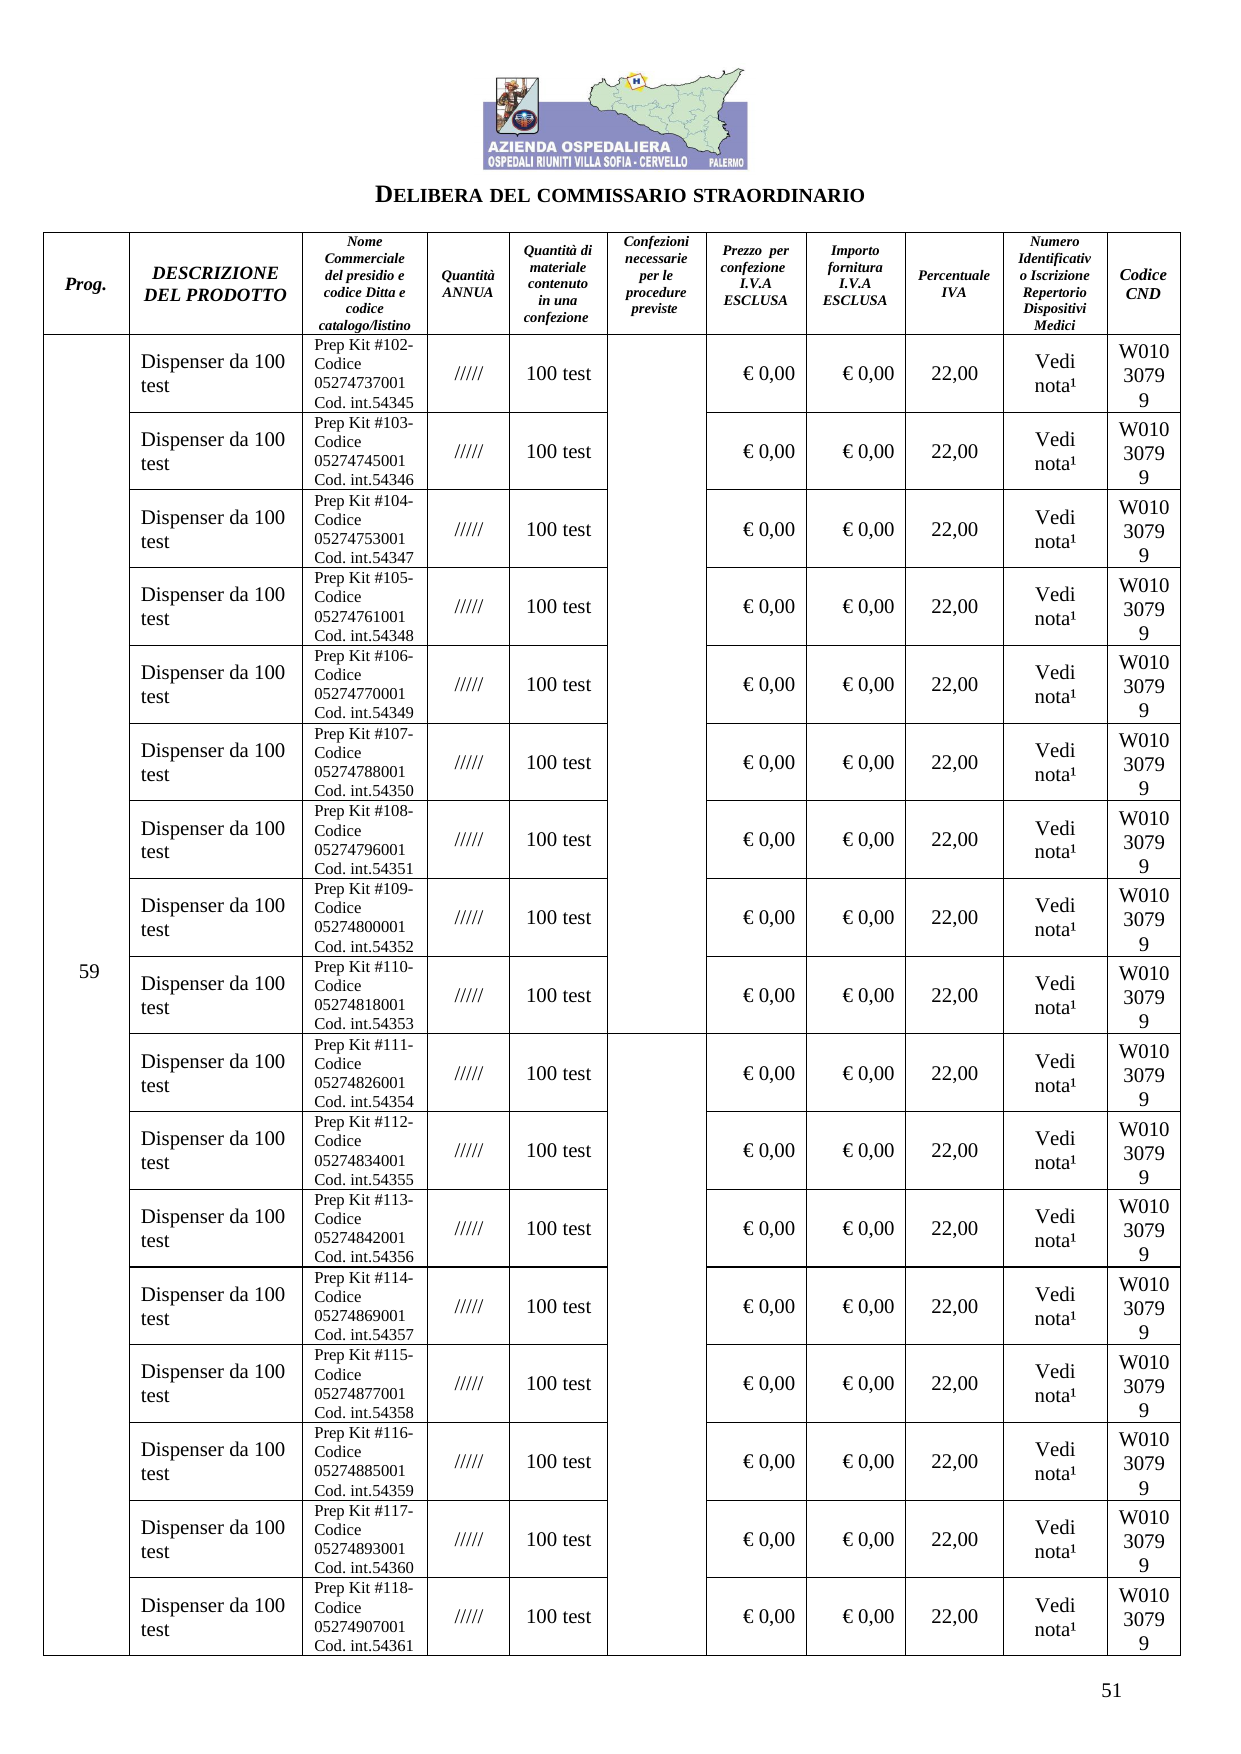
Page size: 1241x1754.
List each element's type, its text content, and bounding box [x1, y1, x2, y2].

table_cell W01030799 [1108, 1190, 1180, 1266]
table_cell € 0,00 [807, 1034, 905, 1111]
table_cell 22,00 [906, 1268, 1003, 1344]
table_cell Prep Kit #108- Codice 05274796001 Cod. int.54351 [303, 801, 427, 878]
table_cell € 0,00 [707, 724, 806, 800]
table_cell 100 test [510, 413, 607, 489]
table_cell ///// [428, 879, 509, 956]
table_cell Dispenser da 100 test [130, 490, 302, 567]
table_cell [608, 335, 706, 1033]
table_cell Prep Kit #110- Codice 05274818001 Cod. int.54353 [303, 957, 427, 1033]
table_cell 100 test [510, 646, 607, 722]
table_cell ///// [428, 801, 509, 878]
table_cell Dispenser da 100 test [130, 879, 302, 956]
table_cell 100 test [510, 568, 607, 645]
table_cell 100 test [510, 1501, 607, 1577]
table_cell [608, 1034, 706, 1655]
table_cell 22,00 [906, 1423, 1003, 1499]
table_cell € 0,00 [707, 801, 806, 878]
table_cell 100 test [510, 1345, 607, 1422]
table_header Prog. [44, 233, 129, 334]
table_cell € 0,00 [807, 957, 905, 1033]
table_cell Prep Kit #117- Codice 05274893001 Cod. int.54360 [303, 1501, 427, 1577]
table_cell W01030799 [1108, 957, 1180, 1033]
table_cell Dispenser da 100 test [130, 1268, 302, 1344]
table_header Quantità di materiale contenuto in una confezione [510, 233, 607, 334]
table_header Prezzo per confezione I.V.A ESCLUSA [707, 233, 806, 334]
table_cell 22,00 [906, 879, 1003, 956]
table_cell Vedi nota¹ [1004, 1112, 1107, 1189]
table_cell 22,00 [906, 490, 1003, 567]
table_cell € 0,00 [807, 1190, 905, 1266]
table_cell € 0,00 [707, 1268, 806, 1344]
table_cell W01030799 [1108, 1345, 1180, 1422]
table_cell ///// [428, 1034, 509, 1111]
table_cell € 0,00 [707, 1578, 806, 1655]
table_cell Vedi nota¹ [1004, 568, 1107, 645]
table_cell ///// [428, 1268, 509, 1344]
table_cell Dispenser da 100 test [130, 1578, 302, 1655]
table_cell € 0,00 [807, 1345, 905, 1422]
table_header Numero Identificativo Iscrizione Repertorio Dispositivi Medici [1004, 233, 1107, 334]
table_cell € 0,00 [807, 1268, 905, 1344]
table_cell ///// [428, 1423, 509, 1499]
table_cell € 0,00 [807, 646, 905, 722]
table_cell 100 test [510, 1190, 607, 1266]
table_cell € 0,00 [807, 1112, 905, 1189]
table_cell Dispenser da 100 test [130, 957, 302, 1033]
table_cell € 0,00 [707, 1501, 806, 1577]
table_cell ///// [428, 1501, 509, 1577]
table_cell 100 test [510, 1112, 607, 1189]
table_cell 100 test [510, 1034, 607, 1111]
table_header Confezioni necessarie per le procedure previste [608, 233, 706, 334]
table_cell Dispenser da 100 test [130, 1190, 302, 1266]
table_cell ///// [428, 1578, 509, 1655]
table_cell W01030799 [1108, 1268, 1180, 1344]
table_cell ///// [428, 957, 509, 1033]
table_cell € 0,00 [707, 1345, 806, 1422]
table_cell € 0,00 [807, 724, 905, 800]
table_cell 22,00 [906, 646, 1003, 722]
table_cell 22,00 [906, 801, 1003, 878]
table_cell Dispenser da 100 test [130, 1501, 302, 1577]
table_cell W01030799 [1108, 646, 1180, 722]
table_cell Prep Kit #107- Codice 05274788001 Cod. int.54350 [303, 724, 427, 800]
table_cell Dispenser da 100 test [130, 413, 302, 489]
table_cell 22,00 [906, 413, 1003, 489]
table_cell ///// [428, 1112, 509, 1189]
table_header Nome Commerciale del presidio e codice Ditta e codice catalogo/listino [303, 233, 427, 334]
table_cell € 0,00 [707, 490, 806, 567]
table_cell 100 test [510, 335, 607, 412]
table_cell € 0,00 [707, 335, 806, 412]
table_cell € 0,00 [807, 335, 905, 412]
table_cell 22,00 [906, 1034, 1003, 1111]
table_cell W01030799 [1108, 335, 1180, 412]
table_cell € 0,00 [707, 568, 806, 645]
table_cell ///// [428, 1190, 509, 1266]
table_cell 22,00 [906, 1190, 1003, 1266]
table_cell Vedi nota¹ [1004, 1345, 1107, 1422]
table_cell W01030799 [1108, 801, 1180, 878]
table_cell € 0,00 [707, 957, 806, 1033]
table_cell € 0,00 [707, 413, 806, 489]
table_cell W01030799 [1108, 879, 1180, 956]
table_header Quantità ANNUA [428, 233, 509, 334]
table_cell 100 test [510, 1423, 607, 1499]
table_cell 59 [44, 335, 129, 1655]
table_cell 22,00 [906, 1578, 1003, 1655]
table_cell Dispenser da 100 test [130, 568, 302, 645]
table_cell Vedi nota¹ [1004, 957, 1107, 1033]
table_cell 22,00 [906, 335, 1003, 412]
table_cell ///// [428, 724, 509, 800]
table_cell € 0,00 [807, 490, 905, 567]
table_cell € 0,00 [807, 1578, 905, 1655]
table_cell Prep Kit #109- Codice 05274800001 Cod. int.54352 [303, 879, 427, 956]
table_cell ///// [428, 413, 509, 489]
table_cell Vedi nota¹ [1004, 1501, 1107, 1577]
table_cell € 0,00 [707, 1112, 806, 1189]
table_cell Dispenser da 100 test [130, 1034, 302, 1111]
table_cell Vedi nota¹ [1004, 1423, 1107, 1499]
table_cell € 0,00 [707, 1190, 806, 1266]
table_cell Prep Kit #111- Codice 05274826001 Cod. int.54354 [303, 1034, 427, 1111]
table_header Codice CND [1108, 233, 1180, 334]
table_cell € 0,00 [807, 413, 905, 489]
table_cell W01030799 [1108, 1578, 1180, 1655]
table_cell W01030799 [1108, 490, 1180, 567]
table_cell 22,00 [906, 1501, 1003, 1577]
table_cell 22,00 [906, 724, 1003, 800]
table_cell ///// [428, 490, 509, 567]
table_header DESCRIZIONE DEL PRODOTTO [130, 233, 302, 334]
table_cell Vedi nota¹ [1004, 646, 1107, 722]
table_cell Vedi nota¹ [1004, 1578, 1107, 1655]
table_cell Prep Kit #116- Codice 05274885001 Cod. int.54359 [303, 1423, 427, 1499]
table_cell Prep Kit #104- Codice 05274753001 Cod. int.54347 [303, 490, 427, 567]
table_cell Prep Kit #102- Codice 05274737001 Cod. int.54345 [303, 335, 427, 412]
table_header Importo fornitura I.V.A ESCLUSA [807, 233, 905, 334]
table_cell 22,00 [906, 1345, 1003, 1422]
table_cell Prep Kit #105- Codice 05274761001 Cod. int.54348 [303, 568, 427, 645]
table_cell Vedi nota¹ [1004, 335, 1107, 412]
table_cell Prep Kit #103- Codice 05274745001 Cod. int.54346 [303, 413, 427, 489]
table_cell € 0,00 [707, 646, 806, 722]
table_cell Vedi nota¹ [1004, 1034, 1107, 1111]
table_cell Vedi nota¹ [1004, 1268, 1107, 1344]
table_cell 22,00 [906, 1112, 1003, 1189]
table_cell ///// [428, 335, 509, 412]
table_cell W01030799 [1108, 1423, 1180, 1499]
table_cell ///// [428, 568, 509, 645]
table_cell Prep Kit #106- Codice 05274770001 Cod. int.54349 [303, 646, 427, 722]
table_cell Dispenser da 100 test [130, 335, 302, 412]
table_cell Dispenser da 100 test [130, 1345, 302, 1422]
table_cell ///// [428, 1345, 509, 1422]
table_cell 22,00 [906, 568, 1003, 645]
table_cell € 0,00 [707, 1034, 806, 1111]
table_cell 100 test [510, 879, 607, 956]
table_cell Vedi nota¹ [1004, 879, 1107, 956]
table_cell Prep Kit #113- Codice 05274842001 Cod. int.54356 [303, 1190, 427, 1266]
table_cell Dispenser da 100 test [130, 1112, 302, 1189]
table_cell Vedi nota¹ [1004, 413, 1107, 489]
table_cell 100 test [510, 957, 607, 1033]
table_cell Dispenser da 100 test [130, 646, 302, 722]
table_cell 100 test [510, 1268, 607, 1344]
table_cell ///// [428, 646, 509, 722]
table_cell 100 test [510, 1578, 607, 1655]
table_cell W01030799 [1108, 724, 1180, 800]
table_cell Prep Kit #112- Codice 05274834001 Cod. int.54355 [303, 1112, 427, 1189]
table_cell Vedi nota¹ [1004, 801, 1107, 878]
table_cell Dispenser da 100 test [130, 1423, 302, 1499]
table_cell Prep Kit #118- Codice 05274907001 Cod. int.54361 [303, 1578, 427, 1655]
table_cell Vedi nota¹ [1004, 1190, 1107, 1266]
table_cell Prep Kit #115- Codice 05274877001 Cod. int.54358 [303, 1345, 427, 1422]
table_cell € 0,00 [707, 879, 806, 956]
table_cell Vedi nota¹ [1004, 724, 1107, 800]
table_cell Prep Kit #114- Codice 05274869001 Cod. int.54357 [303, 1268, 427, 1344]
table_cell € 0,00 [807, 879, 905, 956]
table_header Percentuale IVA [906, 233, 1003, 334]
table_cell Dispenser da 100 test [130, 724, 302, 800]
table_cell € 0,00 [807, 1501, 905, 1577]
table_cell W01030799 [1108, 568, 1180, 645]
table_cell € 0,00 [707, 1423, 806, 1499]
table_cell W01030799 [1108, 1034, 1180, 1111]
table_cell € 0,00 [807, 1423, 905, 1499]
table_cell 100 test [510, 801, 607, 878]
table_cell € 0,00 [807, 801, 905, 878]
table_cell W01030799 [1108, 1501, 1180, 1577]
table_cell € 0,00 [807, 568, 905, 645]
table_cell 22,00 [906, 957, 1003, 1033]
table_cell W01030799 [1108, 1112, 1180, 1189]
table_cell 100 test [510, 490, 607, 567]
table_cell Dispenser da 100 test [130, 801, 302, 878]
table_cell 100 test [510, 724, 607, 800]
table_cell Vedi nota¹ [1004, 490, 1107, 567]
table_cell W01030799 [1108, 413, 1180, 489]
